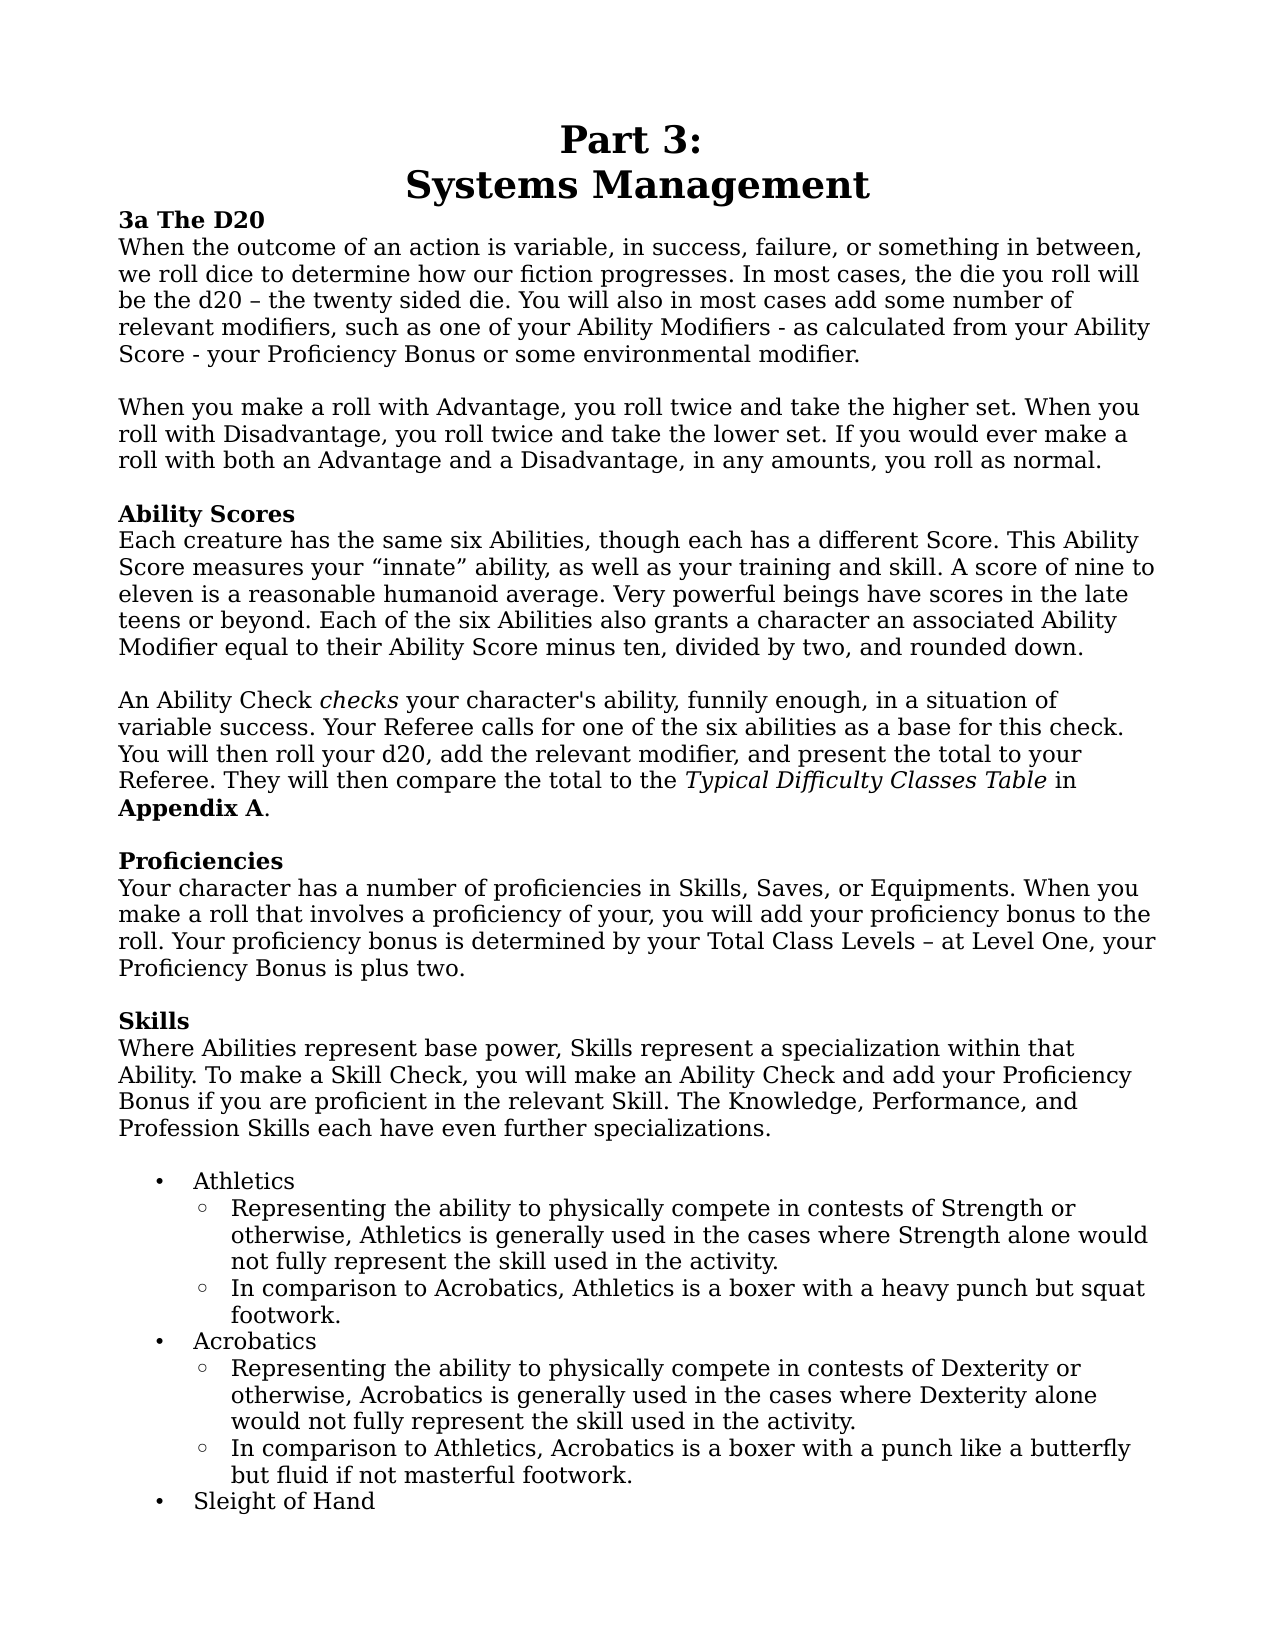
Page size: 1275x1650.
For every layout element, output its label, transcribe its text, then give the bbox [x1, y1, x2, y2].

text Each creature has the same six Abilities, though each has a different Score. This Ability Score measures your “innate” ability, as well as your training and skill. A score of nine to eleven is a reasonable humanoid average. Very powerful beings have scores in the late teens or beyond. Each of the six Abilities also grants a character an associated Ability Modifier equal to their Ability Score minus ten, divided by two, and rounded down. [118, 528, 1157, 661]
list In comparison to Athletics, Acrobatics is a boxer with a punch like a butterfly but fluid if not masterful footwork. [193, 1435, 1157, 1488]
subtitle Systems Management [118, 163, 1157, 207]
subtitle Part 3: [118, 118, 1157, 163]
list Acrobatics [156, 1328, 1157, 1355]
text Where Abilities represent base power, Skills represent a specialization within that Ability. To make a Skill Check, you will make an Ability Check and add your Proficiency Bonus if you are proficient in the relevant Skill. The Knowledge, Performance, and Profession Skills each have even further specializations. [118, 1035, 1157, 1142]
text When you make a roll with Advantage, you roll twice and take the higher set. When you roll with Disadvantage, you roll twice and take the lower set. If you would ever make a roll with both an Advantage and a Disadvantage, in any amounts, you roll as normal. [118, 394, 1157, 474]
text When the outcome of an action is variable, in success, failure, or something in between, we roll dice to determine how our fiction progresses. In most cases, the die you roll will be the d20 – the twenty sided die. You will also in most cases add some number of relevant modifiers, such as one of your Ability Modifiers - as calculated from your Ability Score - your Proficiency Bonus or some environmental modifier. [118, 234, 1157, 367]
text Your character has a number of proficiencies in Skills, Saves, or Equipments. When you make a roll that involves a proficiency of your, you will add your proficiency bonus to the roll. Your proficiency bonus is determined by your Total Class Levels – at Level One, your Proficiency Bonus is plus two. [118, 875, 1157, 982]
text An Ability Check checks your character's ability, funnily enough, in a situation of variable success. Your Referee calls for one of the six abilities as a base for this check. You will then roll your d20, add the relevant modifier, and present the total to your Referee. They will then compare the total to the Typical Difficulty Classes Table in Appendix A. [118, 688, 1157, 821]
text Ability Scores [118, 501, 1157, 528]
text Proficiencies [118, 848, 1157, 875]
list Sleight of Hand [156, 1488, 1157, 1515]
text Skills [118, 1008, 1157, 1035]
text 3a The D20 [118, 207, 1157, 234]
list In comparison to Acrobatics, Athletics is a boxer with a heavy punch but squat footwork. [193, 1275, 1157, 1328]
list Athletics [156, 1168, 1157, 1195]
list Representing the ability to physically compete in contests of Strength or otherwise, Athletics is generally used in the cases where Strength alone would not fully represent the skill used in the activity. [193, 1195, 1157, 1275]
list Representing the ability to physically compete in contests of Dexterity or otherwise, Acrobatics is generally used in the cases where Dexterity alone would not fully represent the skill used in the activity. [193, 1355, 1157, 1435]
